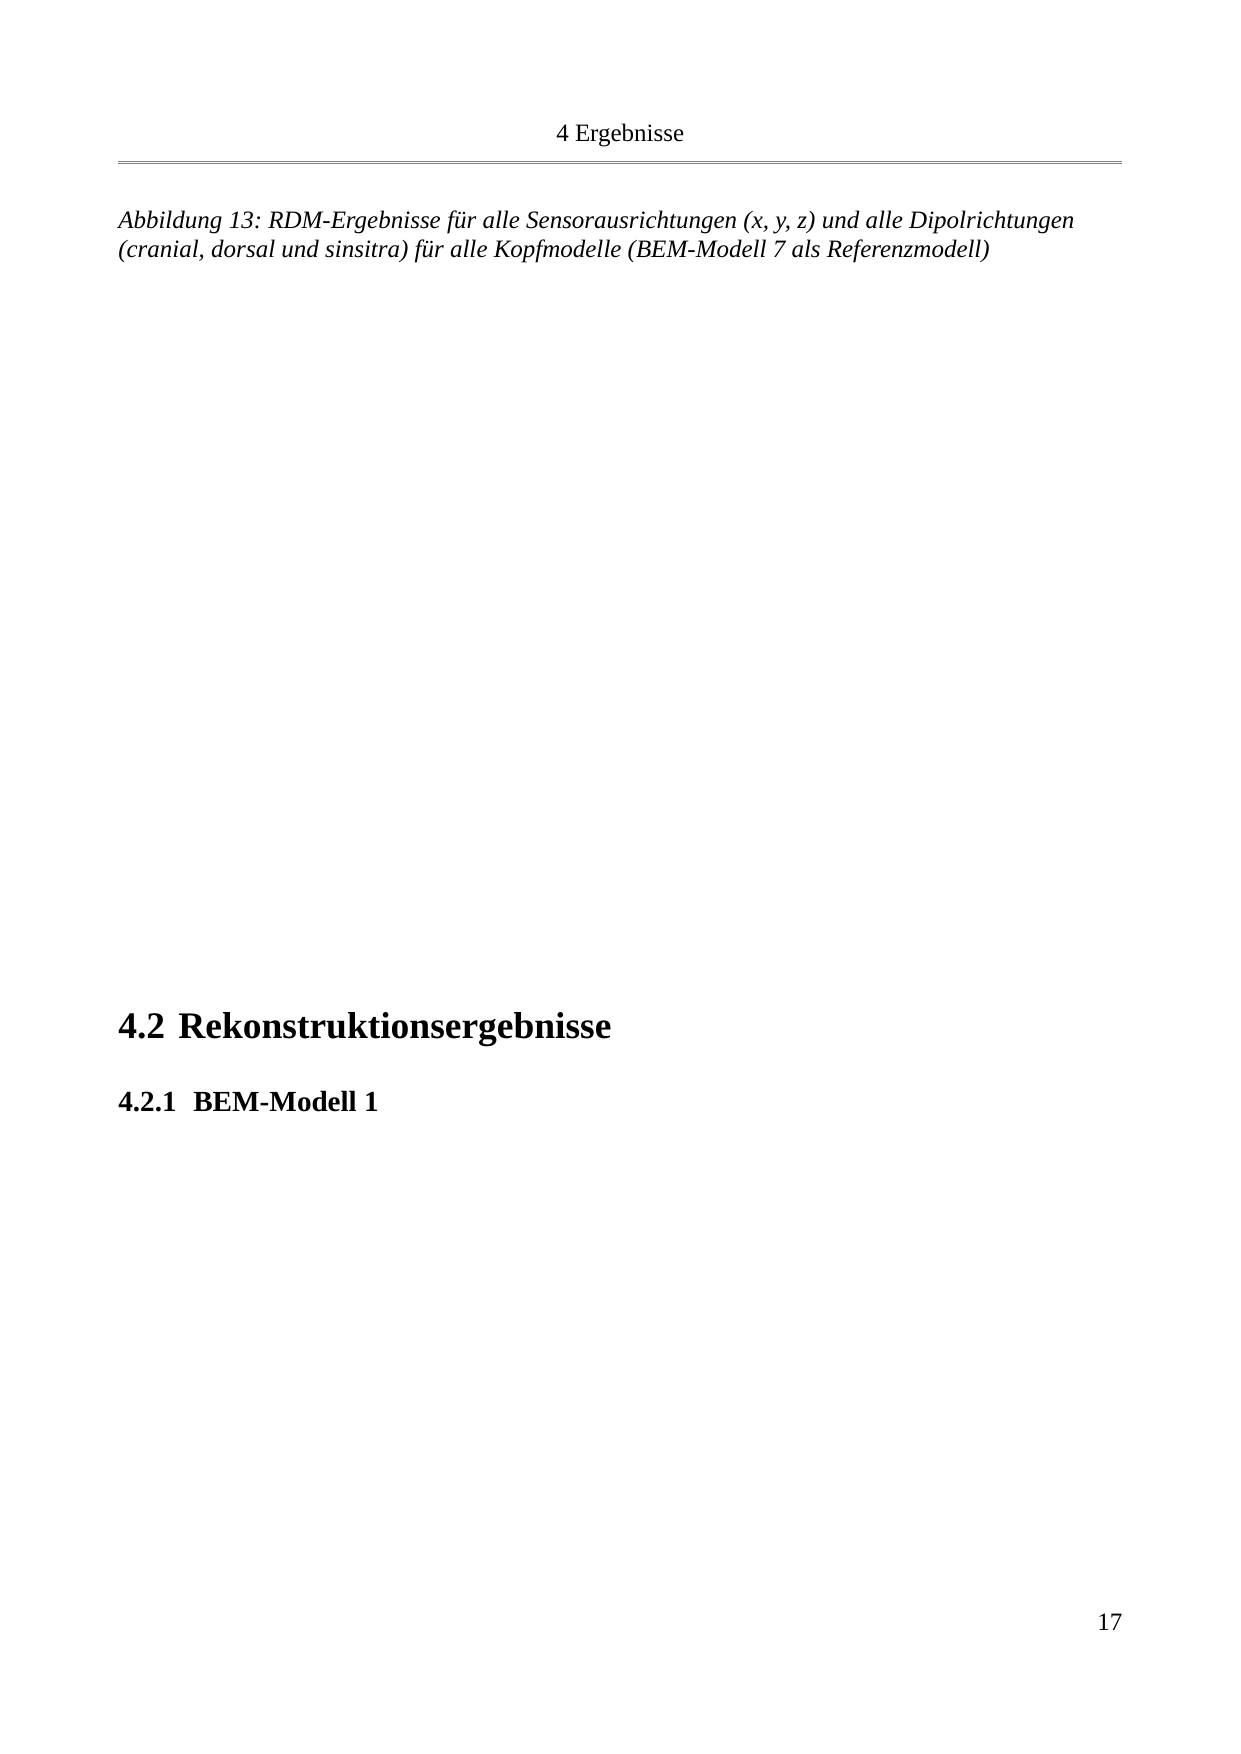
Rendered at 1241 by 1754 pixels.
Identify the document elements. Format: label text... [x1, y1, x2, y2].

subtitle BEM-Modell 1 [118, 1084, 1122, 1118]
text Abbildung 13: RDM-Ergebnisse für alle Sensorausrichtungen (x, y, z) und alle Dipolrichtungen (cranial, dorsal und sinsitra) für alle Kopfmodelle (BEM-Modell 7 als Referenzmodell) [118, 206, 1122, 263]
subtitle Rekonstruktionsergebnisse [118, 1004, 1122, 1047]
